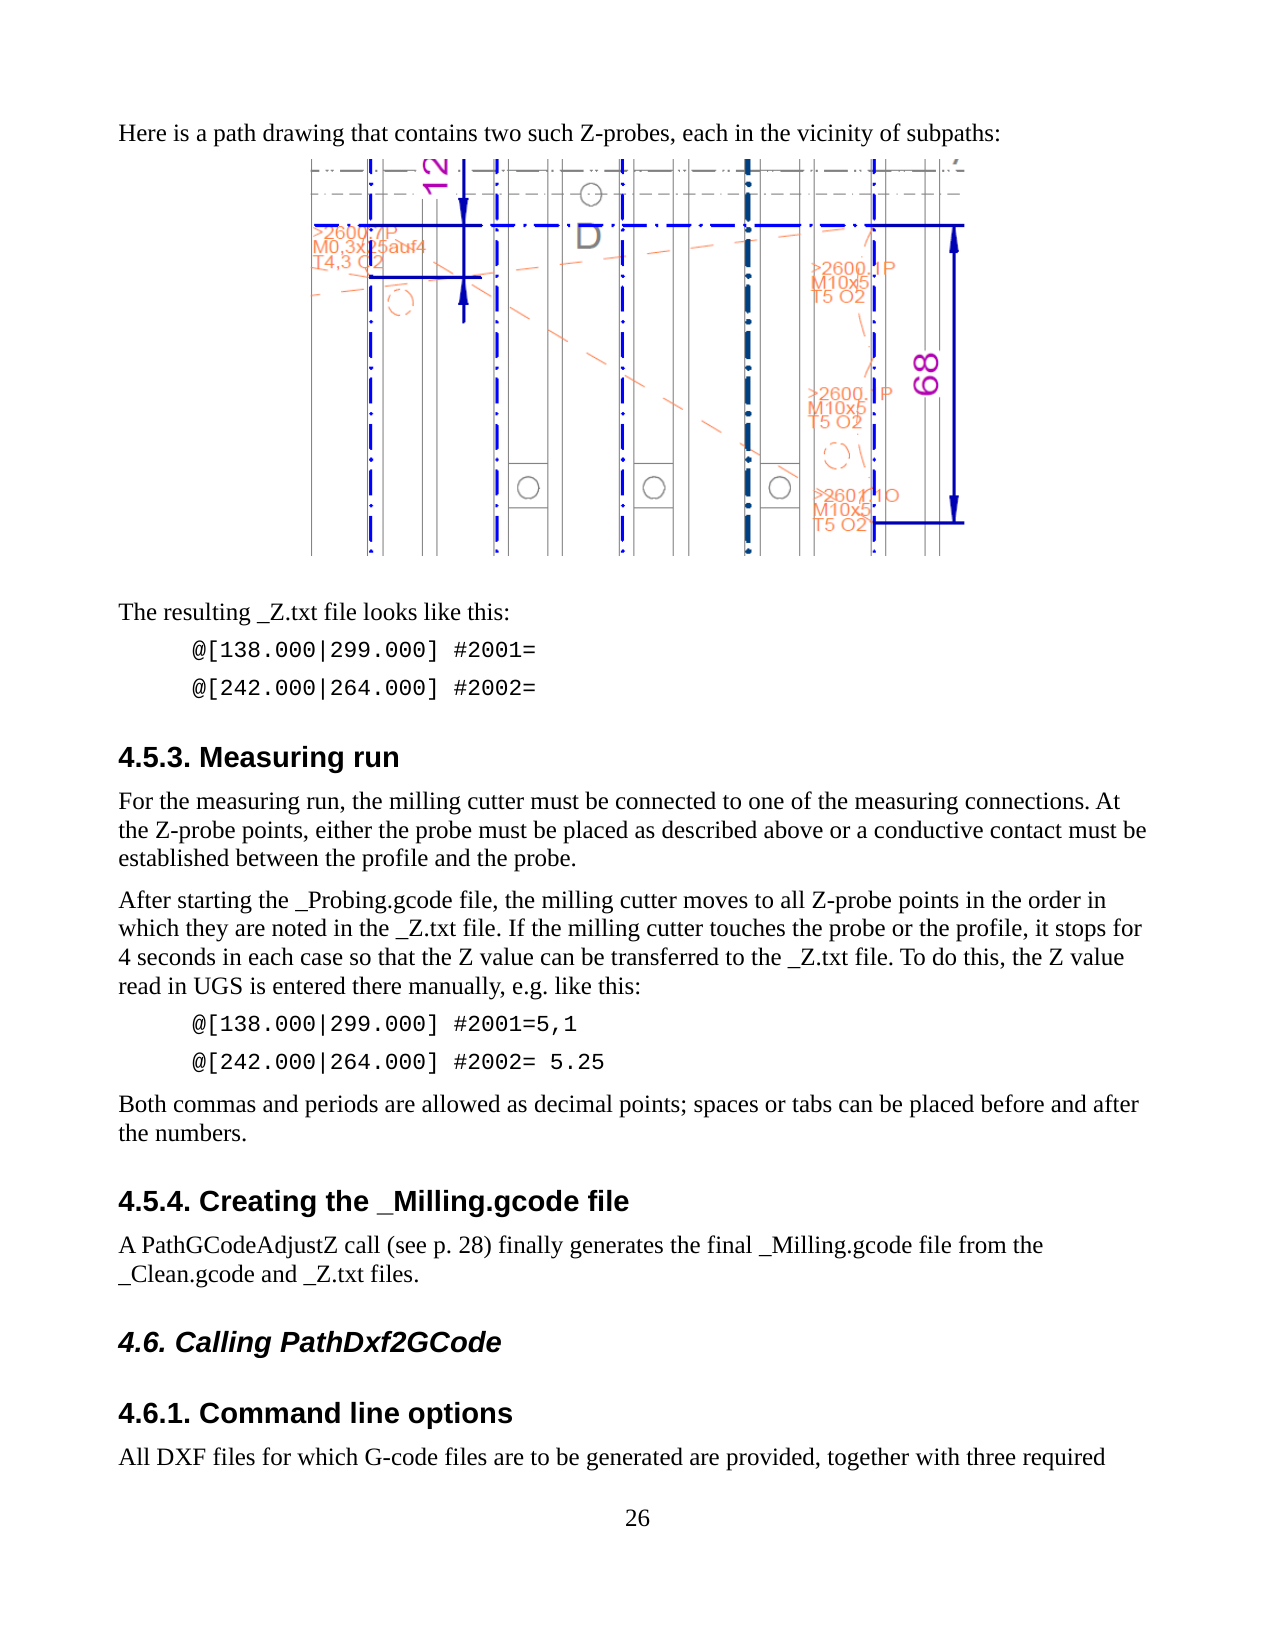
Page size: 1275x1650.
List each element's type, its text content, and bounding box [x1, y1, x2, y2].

subtitle 4.5.3. Measuring run [118, 740, 1157, 773]
text @[138.000|299.000] #2001= [192, 638, 1157, 664]
text @[138.000|299.000] #2001=5,1 [192, 1012, 1157, 1038]
text @[242.000|264.000] #2002= 5.25 [192, 1051, 1157, 1077]
text The resulting _Z.txt file looks like this: [118, 597, 1157, 626]
subtitle 4.5.4. Creating the _Milling.gcode file [118, 1184, 1157, 1218]
subtitle 4.6. Calling PathDxf2GCode [118, 1325, 1157, 1359]
text Both commas and periods are allowed as decimal points; spaces or tabs can be placed before and after the numbers. [118, 1089, 1157, 1147]
text A PathGCodeAdjustZ call (see p. 28) finally generates the final _Milling.gcode file from the _Clean.gcode and _Z.txt files. [118, 1230, 1157, 1288]
subtitle 4.6.1. Command line options [118, 1396, 1157, 1430]
text Here is a path drawing that contains two such Z-probes, each in the vicinity of subpaths: [118, 118, 1157, 147]
text @[242.000|264.000] #2002= [192, 676, 1157, 702]
picture [310, 159, 965, 556]
text For the measuring run, the milling cutter must be connected to one of the measuring connections. At the Z-probe points, either the probe must be placed as described above or a conductive contact must be established between the profile and the probe. [118, 786, 1157, 872]
text All DXF files for which G-code files are to be generated are provided, together with three required [118, 1442, 1157, 1471]
text After starting the _Probing.gcode file, the milling cutter moves to all Z-probe points in the order in which they are noted in the _Z.txt file. If the milling cutter touches the probe or the profile, it stops for 4 seconds in each case so that the Z value can be transferred to the _Z.txt file. To do this, the Z value read in UGS is entered there manually, e.g. like this: [118, 885, 1157, 1000]
